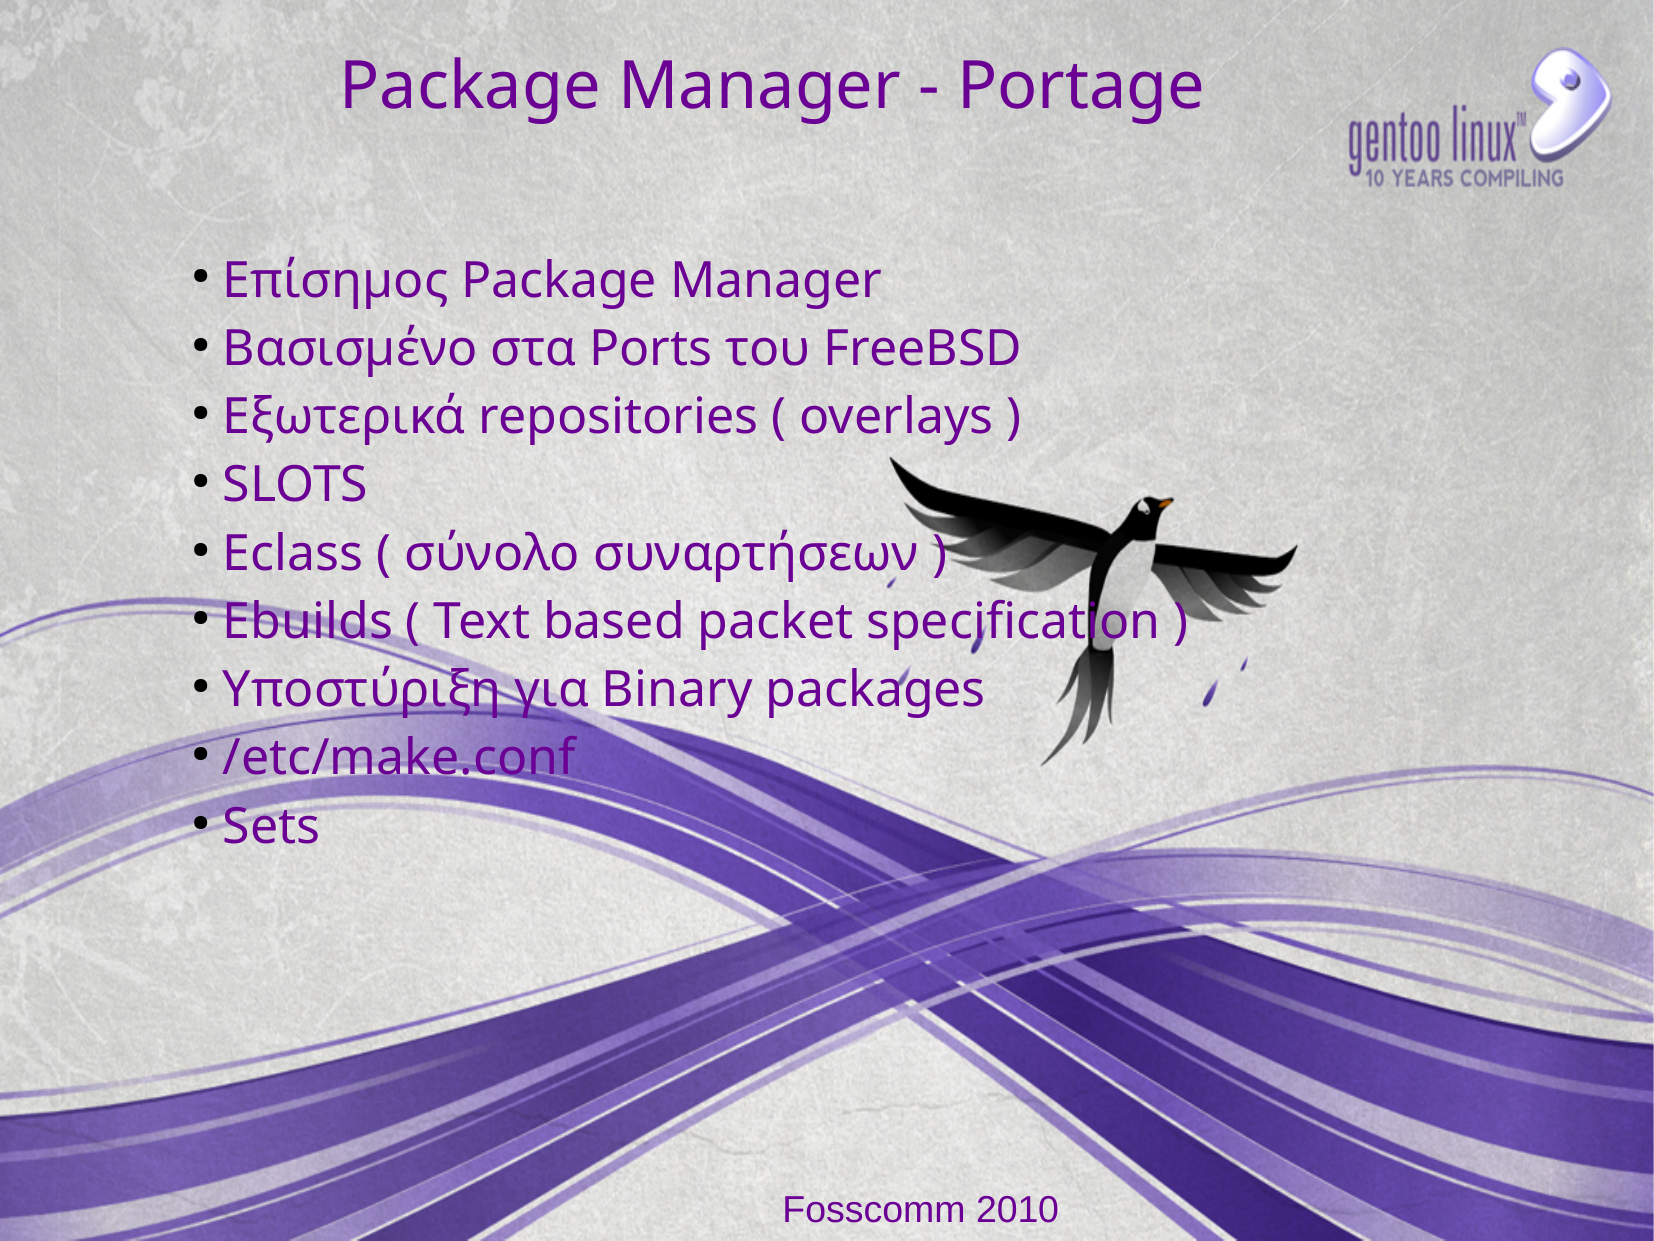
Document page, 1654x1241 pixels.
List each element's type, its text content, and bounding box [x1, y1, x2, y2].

picture [0, 0, 1654, 1241]
text_box Package Manager - Portage [324, 29, 1329, 138]
text_box Επίσημος Package Manager Βασισμένο στα Ports του FreeBSD Εξωτερικά repositories ( overlays ) SLOTS Eclass ( σύνολο συναρτήσεων ) Ebuilds ( Text based packet specification ) Υποστύριξη για Binary packages /etc/make.conf Sets [177, 236, 1241, 877]
text_box Fosscomm 2010 [767, 1181, 1075, 1238]
